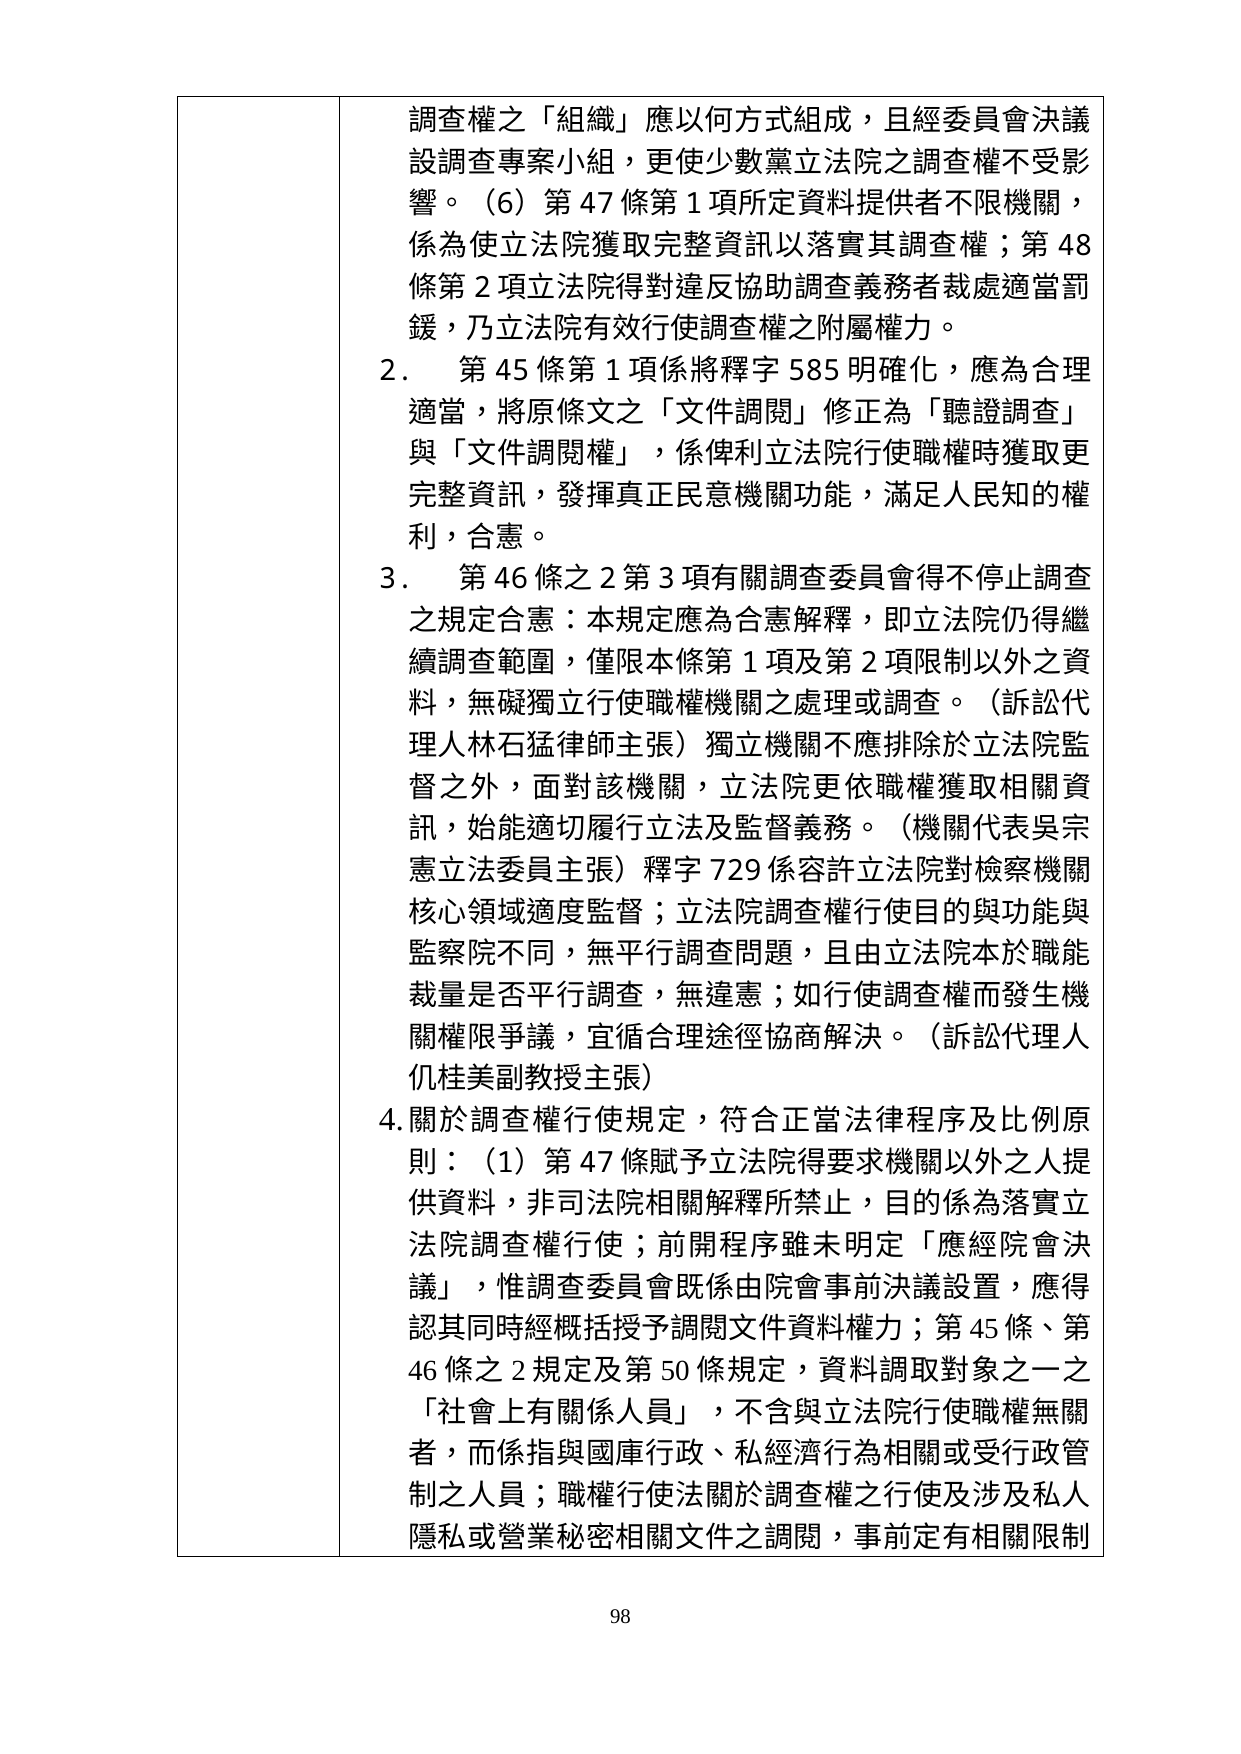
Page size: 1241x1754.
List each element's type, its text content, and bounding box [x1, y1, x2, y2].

table_cell [178, 97, 339, 1556]
table_cell 調查權之「組織」應以何方式組成，且經委員會決議設調查專案小組，更使少數黨立法院之調查權不受影響。（6）第47條第1項所定資料提供者不限機關，係為使立法院獲取完整資訊以落實其調查權；第48條第2項立法院得對違反協助調查義務者裁處適當罰鍰，乃立法院有效行使調查權之附屬權力。 第45條第1項係將釋字585明確化，應為合理適當，將原條文之「文件調閱」修正為「聽證調查」與「文件調閱權」，係俾利立法院行使職權時獲取更完整資訊，發揮真正民意機關功能，滿足人民知的權利，合憲。 第46條之2第3項有關調查委員會得不停止調查之規定合憲：本規定應為合憲解釋，即立法院仍得繼續調查範圍，僅限本條第1項及第2項限制以外之資料，無礙獨立行使職權機關之處理或調查。（訴訟代理人林石猛律師主張）獨立機關不應排除於立法院監督之外，面對該機關，立法院更依職權獲取相關資訊，始能適切履行立法及監督義務。（機關代表吳宗憲立法委員主張）釋字729係容許立法院對檢察機關核心領域適度監督；立法院調查權行使目的與功能與監察院不同，無平行調查問題，且由立法院本於職能裁量是否平行調查，無違憲；如行使調查權而發生機關權限爭議，宜循合理途徑協商解決。（訴訟代理人仉桂美副教授主張） 關於調查權行使規定，符合正當法律程序及比例原則：（1）第47條賦予立法院得要求機關以外之人提供資料，非司法院相關解釋所禁止，目的係為落實立法院調查權行使；前開程序雖未明定「應經院會決議」，惟調查委員會既係由院會事前決議設置，應得認其同時經概括授予調閱文件資料權力；第45條、第46條之2規定及第50條規定，資料調取對象之一之「社會上有關係人員」，不含與立法院行使職權無關者，而係指與國庫行政、私經濟行為相關或受行政管制之人員；職權行使法關於調查權之行使及涉及私人隱私或營業秘密相關文件之調閱，事前定有相關限制 [340, 97, 1103, 1556]
